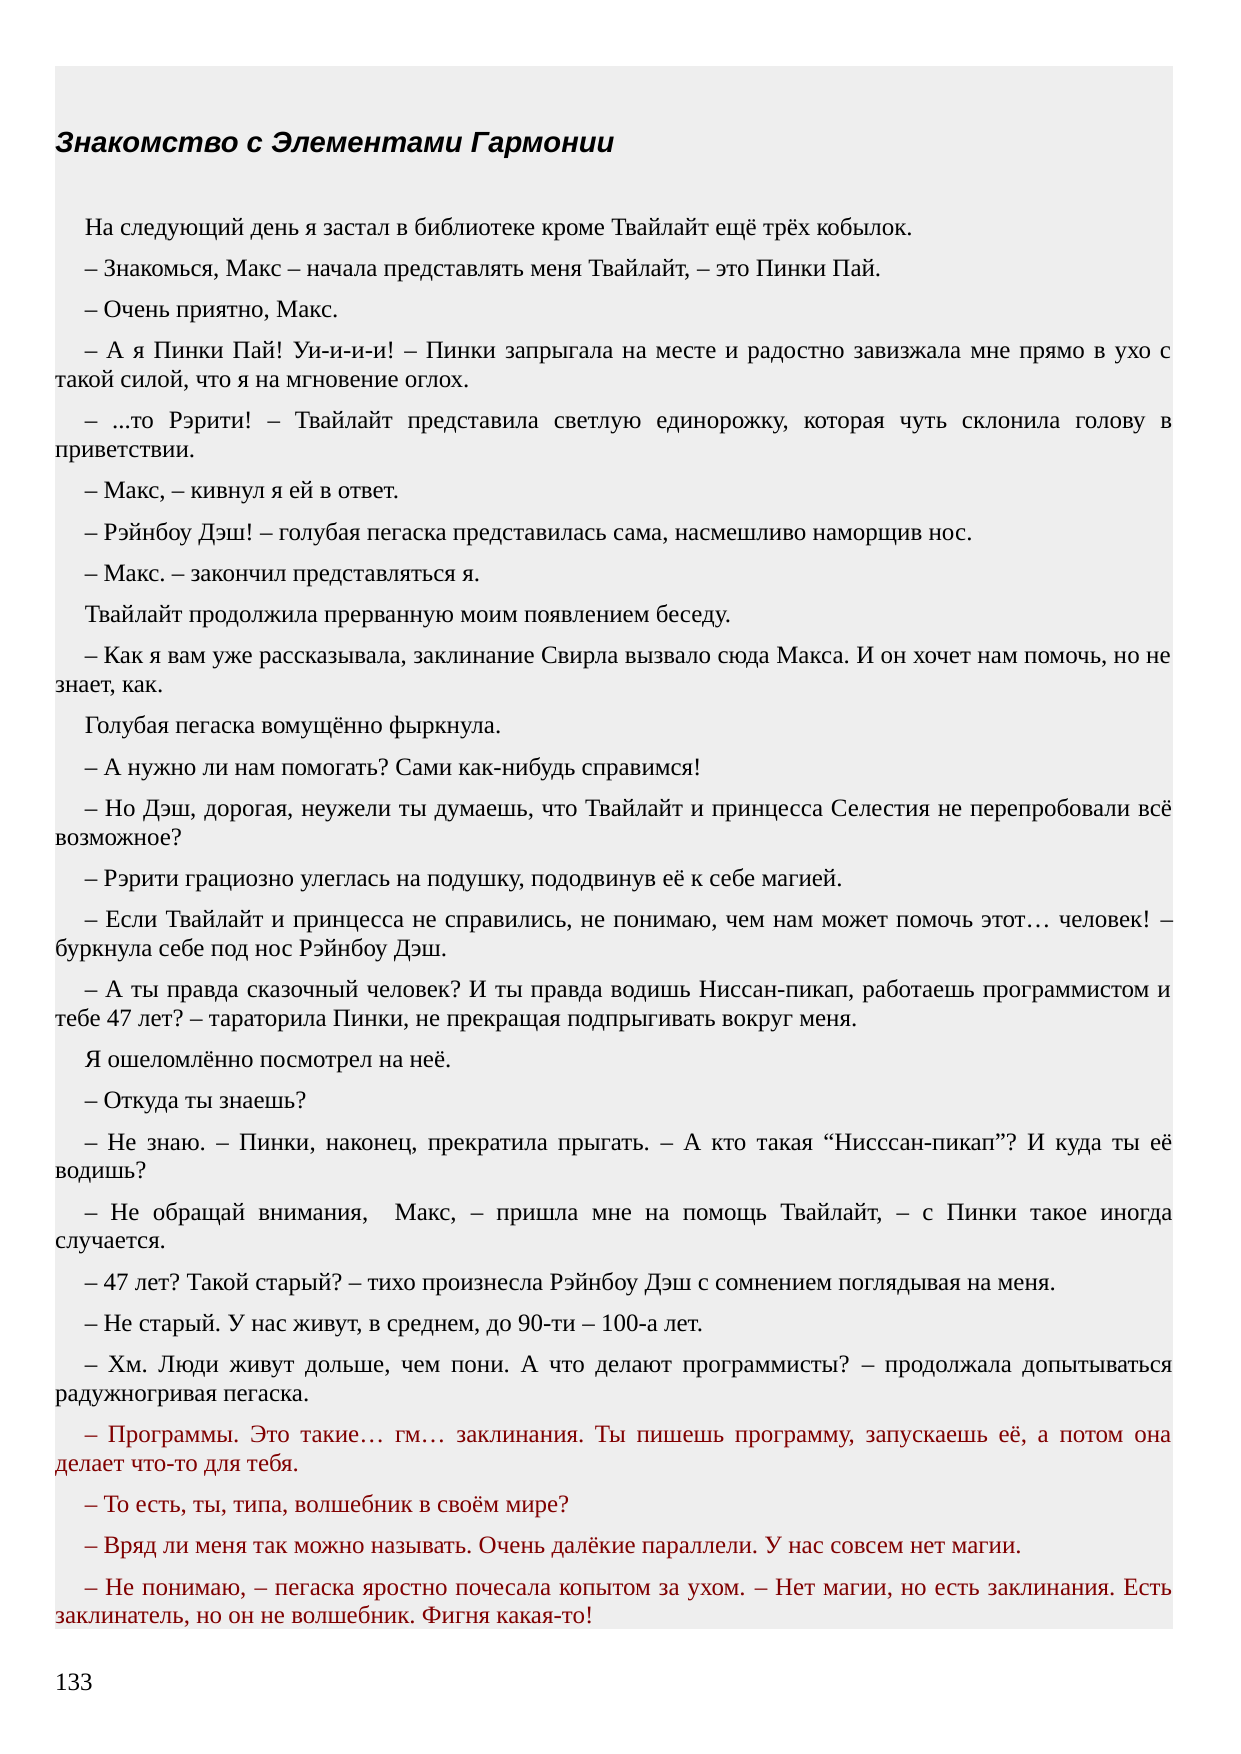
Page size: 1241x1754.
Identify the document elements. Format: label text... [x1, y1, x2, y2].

text – А ты правда сказочный человек? И ты правда водишь Ниссан-пикап, работаешь программистом и тебе 47 лет? – тараторила Пинки, не прекращая подпрыгивать вокруг меня. [55, 974, 1173, 1032]
text – Откуда ты знаешь? [55, 1086, 1173, 1114]
text – Не старый. У нас живут, в среднем, до 90-ти – 100-а лет. [55, 1308, 1173, 1337]
text – Программы. Это такие… гм… заклинания. Ты пишешь программу, запускаешь её, а потом она делает что-то для тебя. [55, 1419, 1173, 1477]
text Я ошеломлённо посмотрел на неё. [55, 1044, 1173, 1073]
text – Хм. Люди живут дольше, чем пони. А что делают программисты? – продолжала допытываться радужногривая пегаска. [55, 1349, 1173, 1407]
text – Если Твайлайт и принцесса не справились, не понимаю, чем нам может помочь этот… человек! – буркнула себе под нос Рэйнбоу Дэш. [55, 904, 1173, 962]
text – А нужно ли нам помогать? Сами как-нибудь справимся! [55, 752, 1173, 781]
text – Не понимаю, – пегаска яростно почесала копытом за ухом. – Нет магии, но есть заклинания. Есть заклинатель, но он не волшебник. Фигня какая-то! [55, 1572, 1173, 1629]
text – Макс. – закончил представляться я. [55, 558, 1173, 587]
text – Макс, – кивнул я ей в ответ. [55, 476, 1173, 504]
text – Не обращай внимания, Макс, – пришла мне на помощь Твайлайт, – с Пинки такое иногда случается. [55, 1197, 1173, 1254]
text – А я Пинки Пай! Уи-и-и-и! – Пинки запрыгала на месте и радостно завизжала мне прямо в ухо с такой силой, что я на мгновение оглох. [55, 336, 1173, 393]
text – Но Дэш, дорогая, неужели ты думаешь, что Твайлайт и принцесса Селестия не перепробовали всё возможное? [55, 793, 1173, 851]
text – То есть, ты, типа, волшебник в своём мире? [55, 1489, 1173, 1518]
text – Вряд ли меня так можно называть. Очень далёкие параллели. У нас совсем нет магии. [55, 1531, 1173, 1559]
text На следующий день я застал в библиотеке кроме Твайлайт ещё трёх кобылок. [55, 212, 1173, 241]
text – Рэйнбоу Дэш! – голубая пегаска представилась сама, насмешливо наморщив нос. [55, 517, 1173, 546]
text – Как я вам уже рассказывала, заклинание Свирла вызвало сюда Макса. И он хочет нам помочь, но не знает, как. [55, 641, 1173, 698]
text – 47 лет? Такой старый? – тихо произнесла Рэйнбоу Дэш с сомнением поглядывая на меня. [55, 1267, 1173, 1296]
text Твайлайт продолжила прерванную моим появлением беседу. [55, 599, 1173, 628]
text – Не знаю. – Пинки, наконец, прекратила прыгать. – А кто такая “Нисссан-пикап”? И куда ты её водишь? [55, 1127, 1173, 1184]
text – Рэрити грациозно улеглась на подушку, пододвинув её к себе магией. [55, 863, 1173, 892]
text – Знакомься, Макс – начала представлять меня Твайлайт, – это Пинки Пай. [55, 253, 1173, 282]
text – Очень приятно, Макс. [55, 294, 1173, 323]
subtitle Знакомство с Элементами Гармонии [55, 124, 1173, 158]
text – ...то Рэрити! – Твайлайт представила светлую единорожку, которая чуть склонила голову в приветствии. [55, 406, 1173, 463]
text Голубая пегаска вомущённо фыркнула. [55, 711, 1173, 739]
